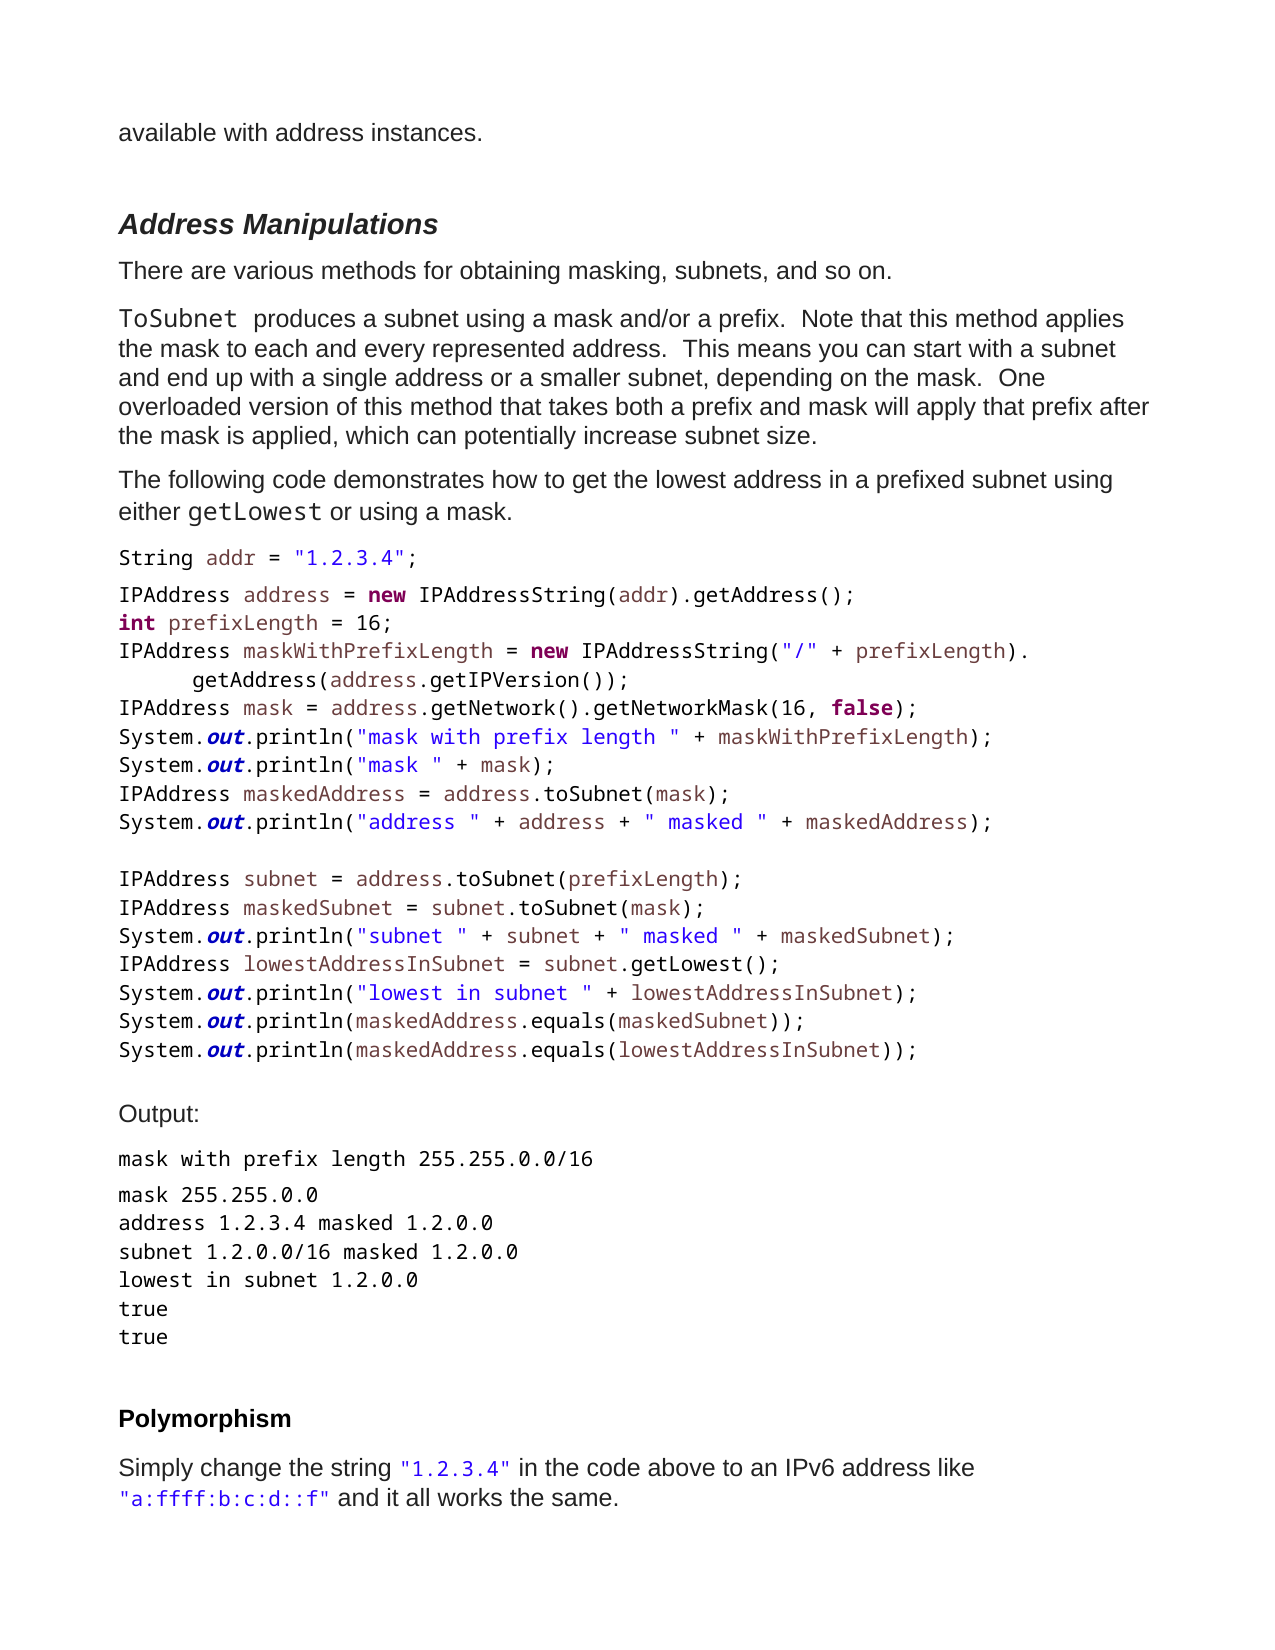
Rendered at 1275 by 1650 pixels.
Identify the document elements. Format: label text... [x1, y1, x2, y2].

text IPAddress maskWithPrefixLength = new IPAddressString("/" + prefixLength). [118, 637, 1157, 665]
text System.out.println(maskedAddress.equals(lowestAddressInSubnet)); [118, 1035, 1157, 1063]
text IPAddress maskedSubnet = subnet.toSubnet(mask); [118, 893, 1157, 921]
text Simply change the string "1.2.3.4" in the code above to an IPv6 address like "a:ffff:b:c:d::f" and it all works the same. [118, 1453, 1157, 1512]
text System.out.println("subnet " + subnet + " masked " + maskedSubnet); [118, 921, 1157, 949]
text IPAddress lowestAddressInSubnet = subnet.getLowest(); [118, 949, 1157, 978]
text IPAddress subnet = address.toSubnet(prefixLength); [118, 864, 1157, 893]
text getAddress(address.getIPVersion()); [118, 665, 1157, 693]
text subnet 1.2.0.0/16 masked 1.2.0.0 [118, 1237, 1157, 1265]
text mask 255.255.0.0 [118, 1180, 1157, 1208]
text The following code demonstrates how to get the lowest address in a prefixed subnet using either getLowest or using a mask. [118, 465, 1157, 528]
text System.out.println("mask " + mask); [118, 750, 1157, 779]
text address 1.2.3.4 masked 1.2.0.0 [118, 1208, 1157, 1237]
text System.out.println("lowest in subnet " + lowestAddressInSubnet); [118, 978, 1157, 1006]
text There are various methods for obtaining masking, subnets, and so on. [118, 256, 1157, 285]
text IPAddress maskedAddress = address.toSubnet(mask); [118, 779, 1157, 807]
text int prefixLength = 16; [118, 608, 1157, 637]
text mask with prefix length 255.255.0.0/16 [118, 1144, 1157, 1172]
text System.out.println("address " + address + " masked " + maskedAddress); [118, 807, 1157, 836]
text available with address instances. [118, 118, 1157, 147]
text ToSubnet produces a subnet using a mask and/or a prefix. Note that this method applies the mask to each and every represented address. This means you can start with a subnet and end up with a single address or a smaller subnet, depending on the mask. One overloaded version of this method that takes both a prefix and mask will apply that prefix after the mask is applied, which can potentially increase subnet size. [118, 300, 1157, 449]
text true [118, 1322, 1157, 1351]
text IPAddress mask = address.getNetwork().getNetworkMask(16, false); [118, 693, 1157, 722]
text System.out.println(maskedAddress.equals(maskedSubnet)); [118, 1006, 1157, 1035]
subtitle Polymorphism [118, 1404, 1157, 1433]
subtitle Address Manipulations [118, 207, 1157, 240]
text true [118, 1294, 1157, 1322]
text System.out.println("mask with prefix length " + maskWithPrefixLength); [118, 722, 1157, 750]
text IPAddress address = new IPAddressString(addr).getAddress(); [118, 580, 1157, 608]
text lowest in subnet 1.2.0.0 [118, 1265, 1157, 1294]
text Output: [118, 1099, 1157, 1128]
text String addr = "1.2.3.4"; [118, 543, 1157, 572]
